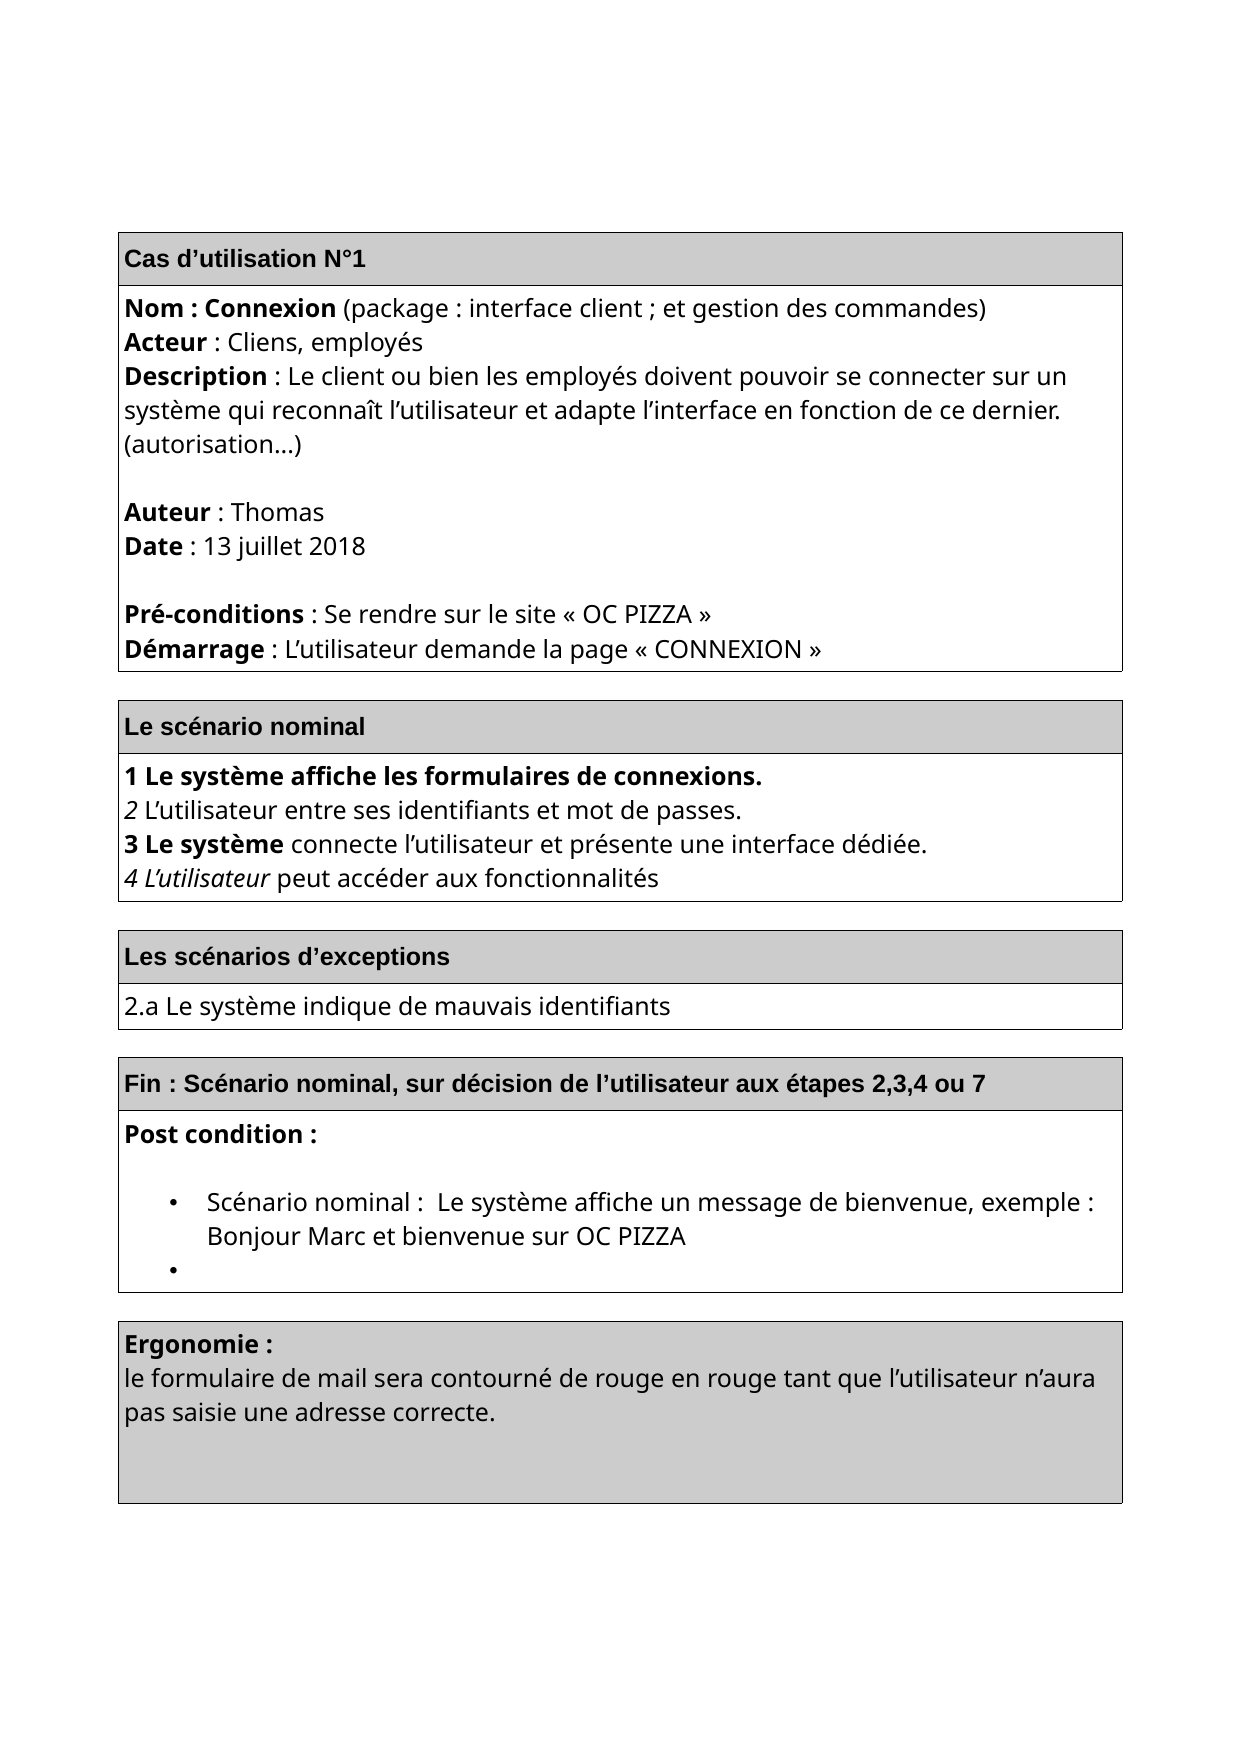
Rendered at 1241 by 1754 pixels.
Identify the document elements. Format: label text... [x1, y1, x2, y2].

table_cell 2.a Le système indique de mauvais identifiants [119, 984, 1122, 1028]
table_header Fin : Scénario nominal, sur décision de l’utilisateur aux étapes 2,3,4 ou 7 [119, 1058, 1122, 1110]
table_cell Nom : Connexion (package : interface client ; et gestion des commandes) Acteur : Cliens, employés Description : Le client ou bien les employés doivent pouvoir se connecter sur un système qui reconnaît l’utilisateur et adapte l’interface en fonction de ce dernier. (autorisation...) Auteur : Thomas Date : 13 juillet 2018 Pré-conditions : Se rendre sur le site « OC PIZZA » Démarrage : L’utilisateur demande la page « CONNEXION » [119, 286, 1122, 671]
table_cell 1 Le système affiche les formulaires de connexions. 2 L’utilisateur entre ses identifiants et mot de passes. 3 Le système connecte l’utilisateur et présente une interface dédiée. 4 L’utilisateur peut accéder aux fonctionnalités [119, 754, 1122, 901]
table_header Cas d’utilisation N°1 [119, 233, 1122, 285]
table_header Le scénario nominal [119, 701, 1122, 753]
table_header Les scénarios d’exceptions [119, 931, 1122, 983]
table_cell Post condition : Scénario nominal : Le système affiche un message de bienvenue, exemple : Bonjour Marc et bienvenue sur OC PIZZA [119, 1111, 1122, 1292]
table_header Ergonomie : le formulaire de mail sera contourné de rouge en rouge tant que l’utilisateur n’aura pas saisie une adresse correcte. [119, 1322, 1122, 1503]
